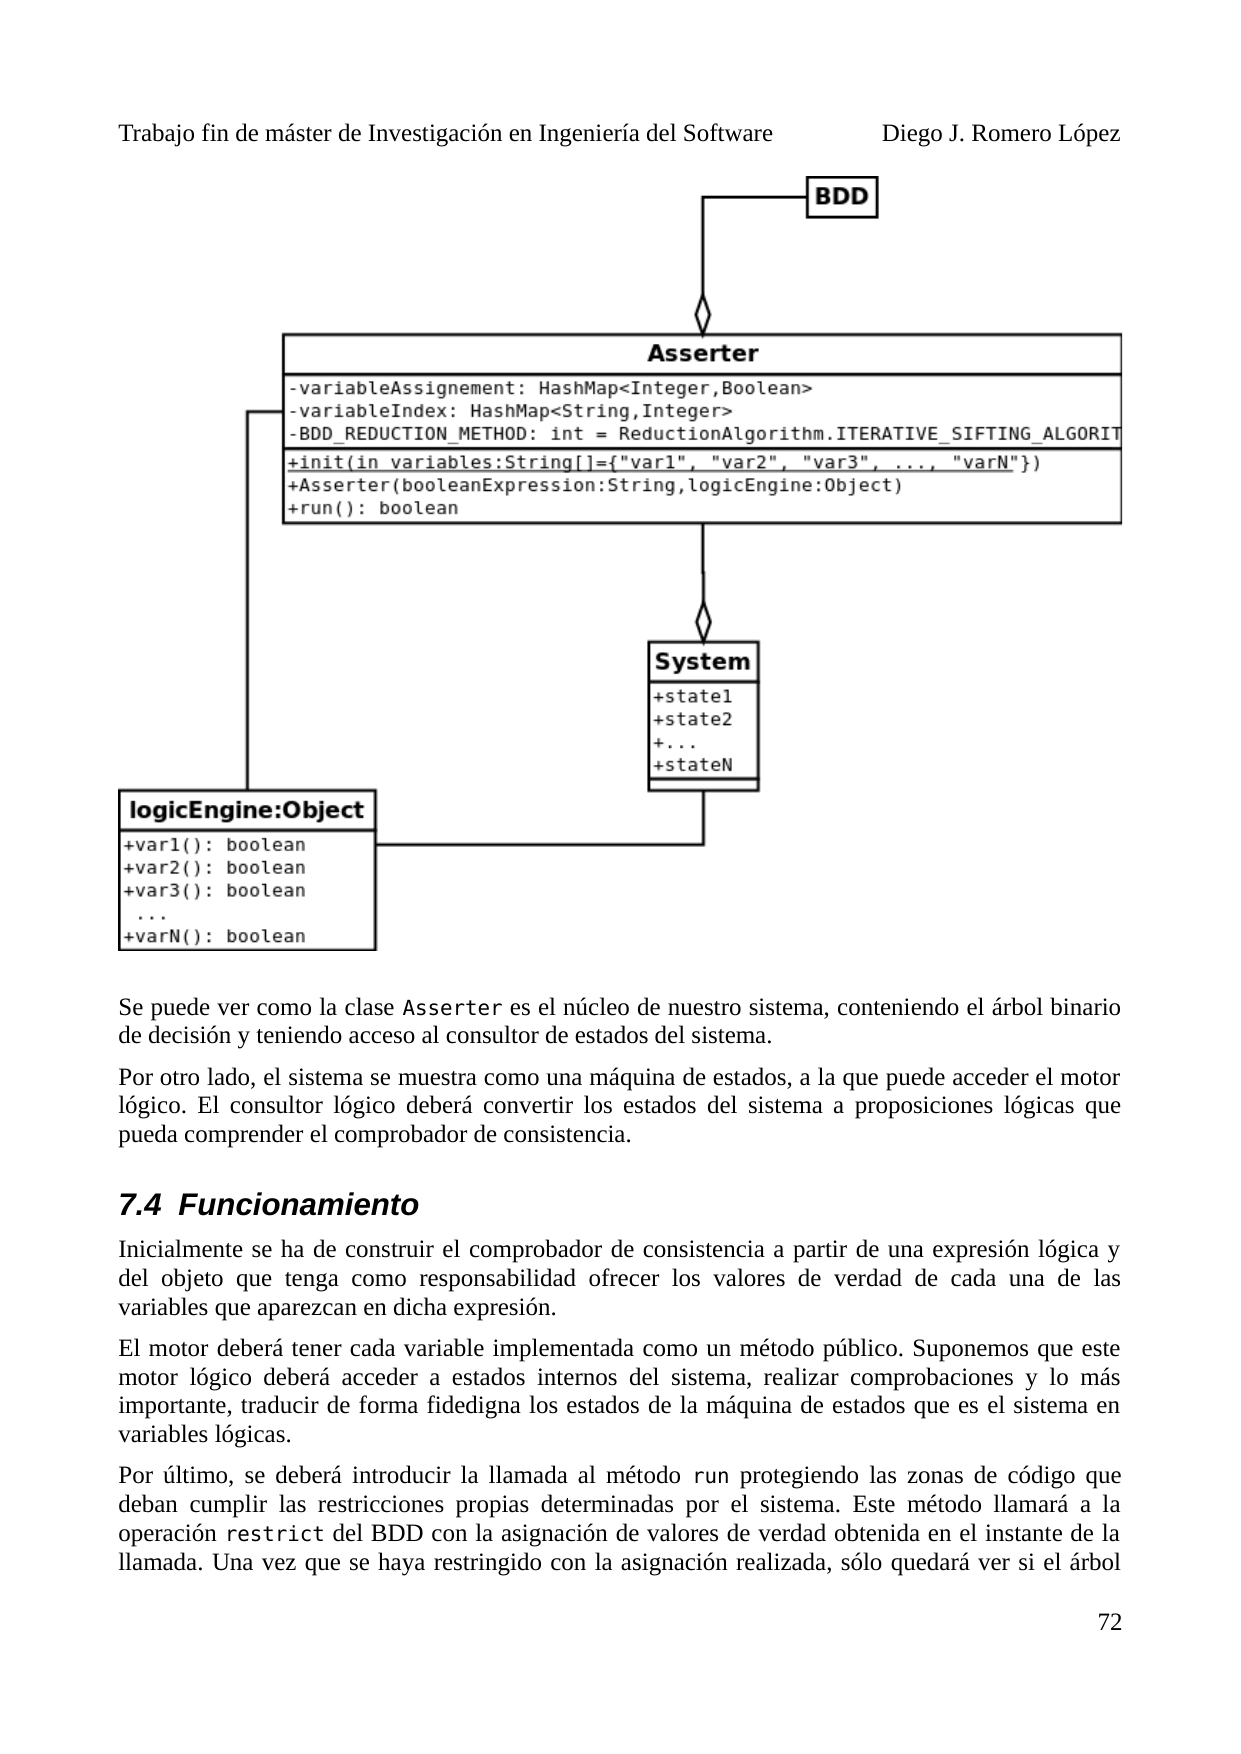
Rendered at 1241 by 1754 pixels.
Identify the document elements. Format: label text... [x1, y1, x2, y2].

text Por otro lado, el sistema se muestra como una máquina de estados, a la que puede acceder el motor lógico. El consultor lógico deberá convertir los estados del sistema a proposiciones lógicas que pueda comprender el comprobador de consistencia. [118, 1062, 1122, 1148]
picture [118, 176, 1123, 951]
text Inicialmente se ha de construir el comprobador de consistencia a partir de una expresión lógica y del objeto que tenga como responsabilidad ofrecer los valores de verdad de cada una de las variables que aparezcan en dicha expresión. [118, 1234, 1122, 1320]
text Se puede ver como la clase Asserter es el núcleo de nuestro sistema, conteniendo el árbol binario de decisión y teniendo acceso al consultor de estados del sistema. [118, 992, 1122, 1049]
text El motor deberá tener cada variable implementada como un método público. Suponemos que este motor lógico deberá acceder a estados internos del sistema, realizar comprobaciones y lo más importante, traducir de forma fidedigna los estados de la máquina de estados que es el sistema en variables lógicas. [118, 1333, 1122, 1448]
subtitle Funcionamiento [118, 1186, 1122, 1222]
text Por último, se deberá introducir la llamada al método run protegiendo las zonas de código que deban cumplir las restricciones propias determinadas por el sistema. Este método llamará a la operación restrict del BDD con la asignación de valores de verdad obtenida en el instante de la llamada. Una vez que se haya restringido con la asignación realizada, sólo quedará ver si el árbol [118, 1460, 1122, 1575]
